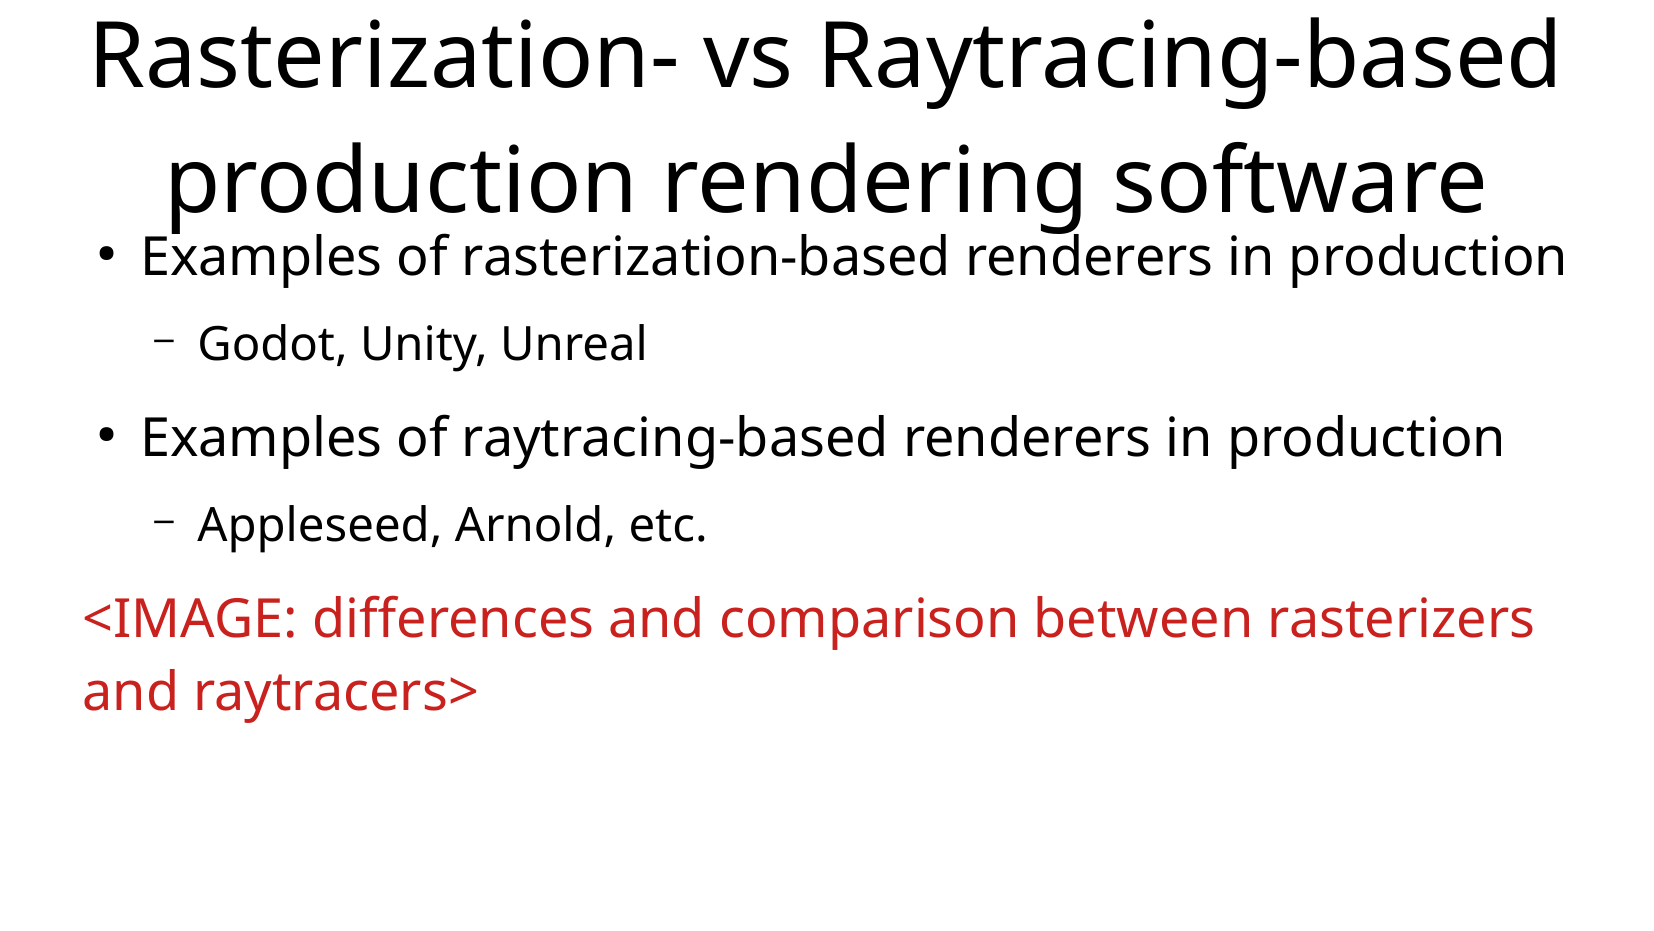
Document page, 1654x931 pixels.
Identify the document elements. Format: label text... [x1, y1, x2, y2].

title Rasterization- vs Raytracing-based production rendering software [82, 0, 1571, 217]
list Examples of rasterization-based renderers in production Godot, Unity, Unreal Examples of raytracing-based renderers in production Appleseed, Arnold, etc. <IMAGE: differences and comparison between rasterizers and raytracers> [82, 217, 1571, 758]
